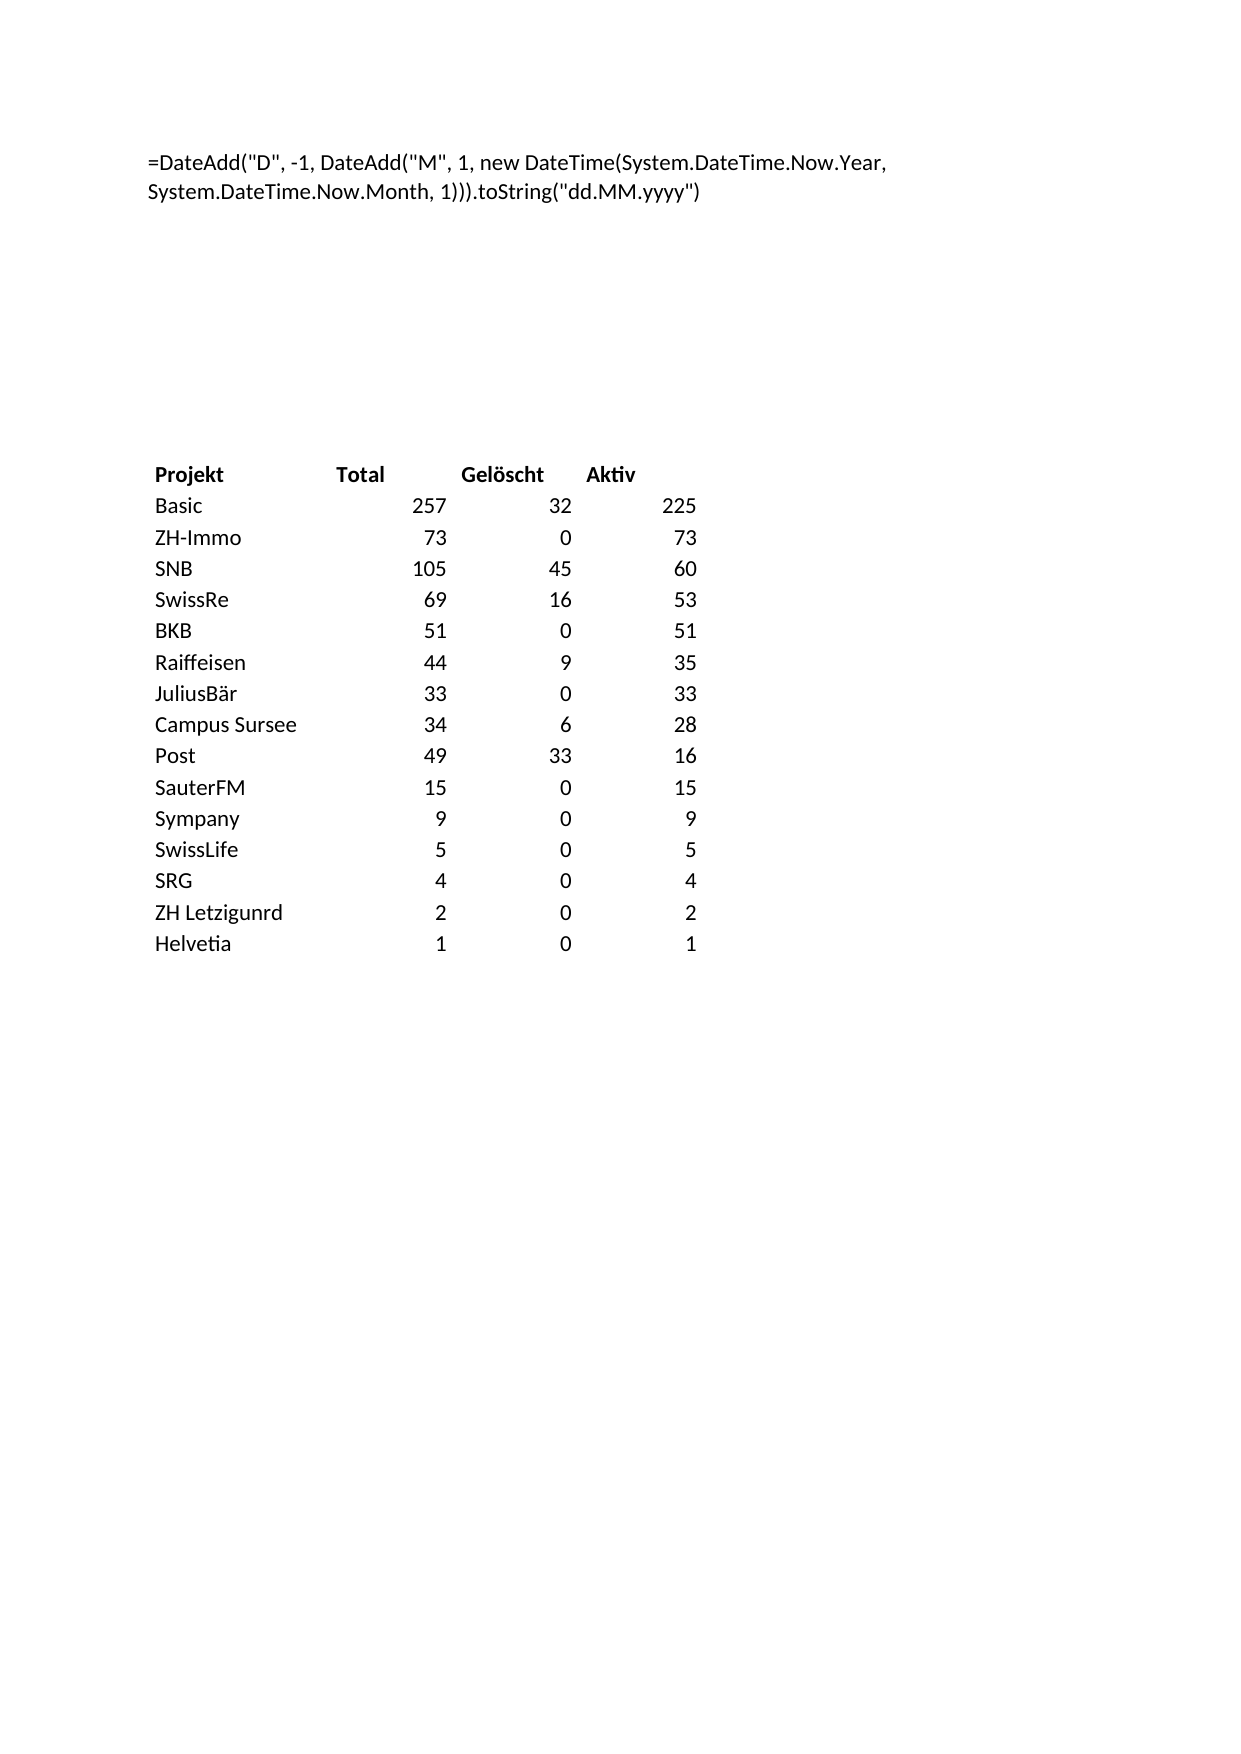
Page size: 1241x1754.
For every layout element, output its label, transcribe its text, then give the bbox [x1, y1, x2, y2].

table_cell 0 [454, 676, 579, 707]
table_cell 69 [329, 582, 454, 613]
text =DateAdd("D", -1, DateAdd("M", 1, new DateTime(System.DateTime.Now.Year, System.DateTime.Now.Month, 1))).toString("dd.MM.yyyy") [148, 148, 1093, 206]
table_cell 0 [454, 894, 579, 926]
table_cell 225 [579, 488, 704, 519]
table_cell 6 [454, 707, 579, 738]
table_cell 35 [579, 644, 704, 676]
table_cell SRG [148, 863, 329, 894]
table_cell Sympany [148, 801, 329, 832]
table_cell 0 [454, 926, 579, 957]
table_cell 45 [454, 551, 579, 582]
table_cell Raiffeisen [148, 644, 329, 676]
table_cell Campus Sursee [148, 707, 329, 738]
table_cell 16 [454, 582, 579, 613]
table_cell Basic [148, 488, 329, 519]
table_cell 32 [454, 488, 579, 519]
table_cell 33 [329, 676, 454, 707]
table_cell BKB [148, 613, 329, 644]
table_cell 0 [454, 769, 579, 801]
table_cell 51 [329, 613, 454, 644]
table_cell 5 [329, 832, 454, 863]
table_cell 5 [579, 832, 704, 863]
table_cell [579, 957, 704, 988]
table_cell 9 [579, 801, 704, 832]
table_header Total [329, 457, 454, 488]
table_cell SNB [148, 551, 329, 582]
table_cell SwissRe [148, 582, 329, 613]
table_cell Helvetia [148, 926, 329, 957]
table_cell 33 [454, 738, 579, 769]
table_cell 73 [329, 519, 454, 551]
table_cell ZH-Immo [148, 519, 329, 551]
table_cell [329, 957, 454, 988]
table_cell Post [148, 738, 329, 769]
table_header Aktiv [579, 457, 704, 488]
table_cell 49 [329, 738, 454, 769]
table_cell JuliusBär [148, 676, 329, 707]
table_cell ZH Letzigunrd [148, 894, 329, 926]
table_cell 34 [329, 707, 454, 738]
table_cell 0 [454, 519, 579, 551]
table_cell [454, 957, 579, 988]
table_header Gelöscht [454, 457, 579, 488]
table_cell 1 [329, 926, 454, 957]
table_cell 4 [579, 863, 704, 894]
table_cell 2 [579, 894, 704, 926]
table_cell [148, 957, 329, 988]
table_cell 1 [579, 926, 704, 957]
table_cell 9 [454, 644, 579, 676]
table_cell 257 [329, 488, 454, 519]
table_cell 4 [329, 863, 454, 894]
table_cell 105 [329, 551, 454, 582]
table_cell 15 [579, 769, 704, 801]
table_cell 60 [579, 551, 704, 582]
table_cell 73 [579, 519, 704, 551]
table_cell 44 [329, 644, 454, 676]
table_cell 53 [579, 582, 704, 613]
table_cell 28 [579, 707, 704, 738]
table_cell 2 [329, 894, 454, 926]
table_cell 0 [454, 613, 579, 644]
table_cell 33 [579, 676, 704, 707]
table_cell SauterFM [148, 769, 329, 801]
table_cell SwissLife [148, 832, 329, 863]
table_cell 16 [579, 738, 704, 769]
table_cell 15 [329, 769, 454, 801]
table_cell 51 [579, 613, 704, 644]
table_cell 0 [454, 801, 579, 832]
table_cell 9 [329, 801, 454, 832]
table_cell 0 [454, 863, 579, 894]
table_cell 0 [454, 832, 579, 863]
table_header Projekt [148, 457, 329, 488]
